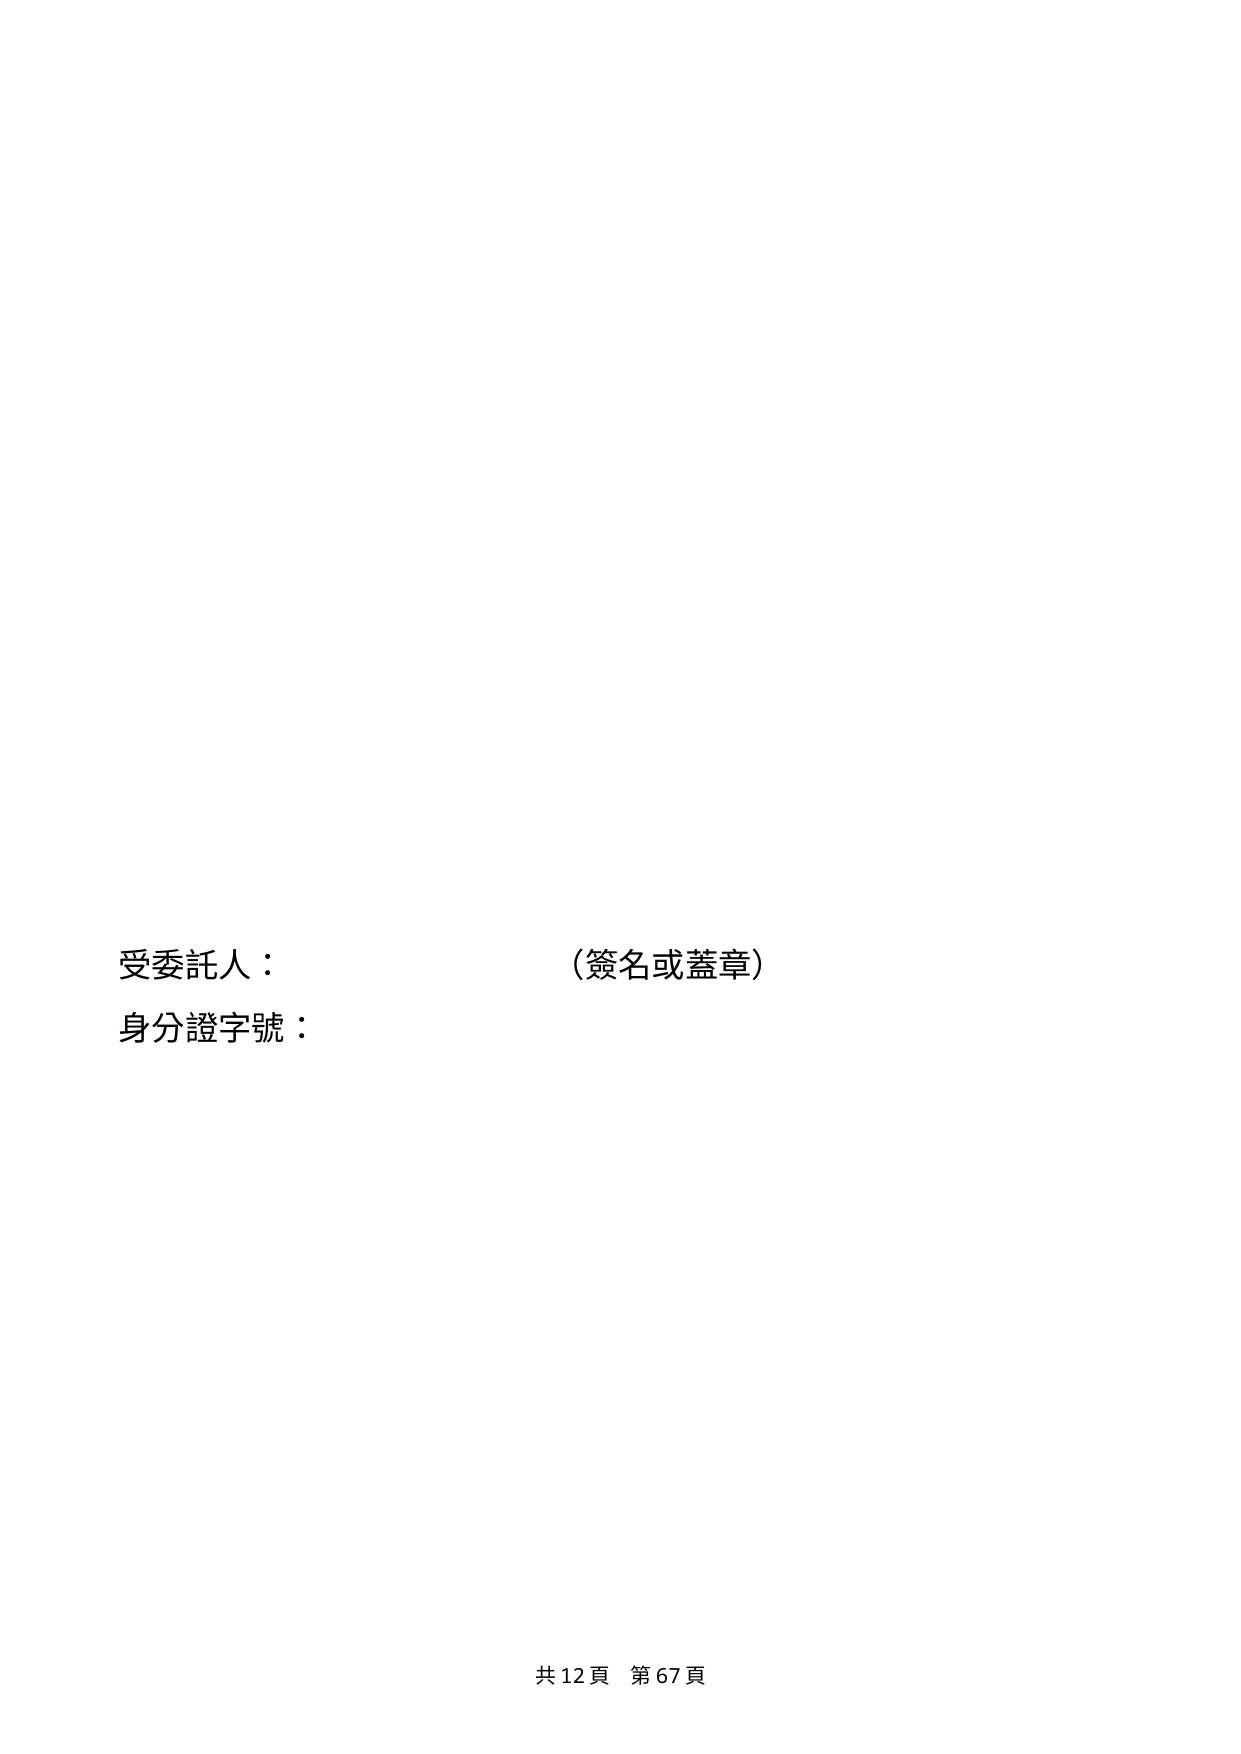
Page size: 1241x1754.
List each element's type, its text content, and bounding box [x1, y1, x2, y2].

text 受委託人： （簽名或蓋章） [118, 922, 1122, 984]
text 身分證字號： [118, 984, 1122, 1047]
